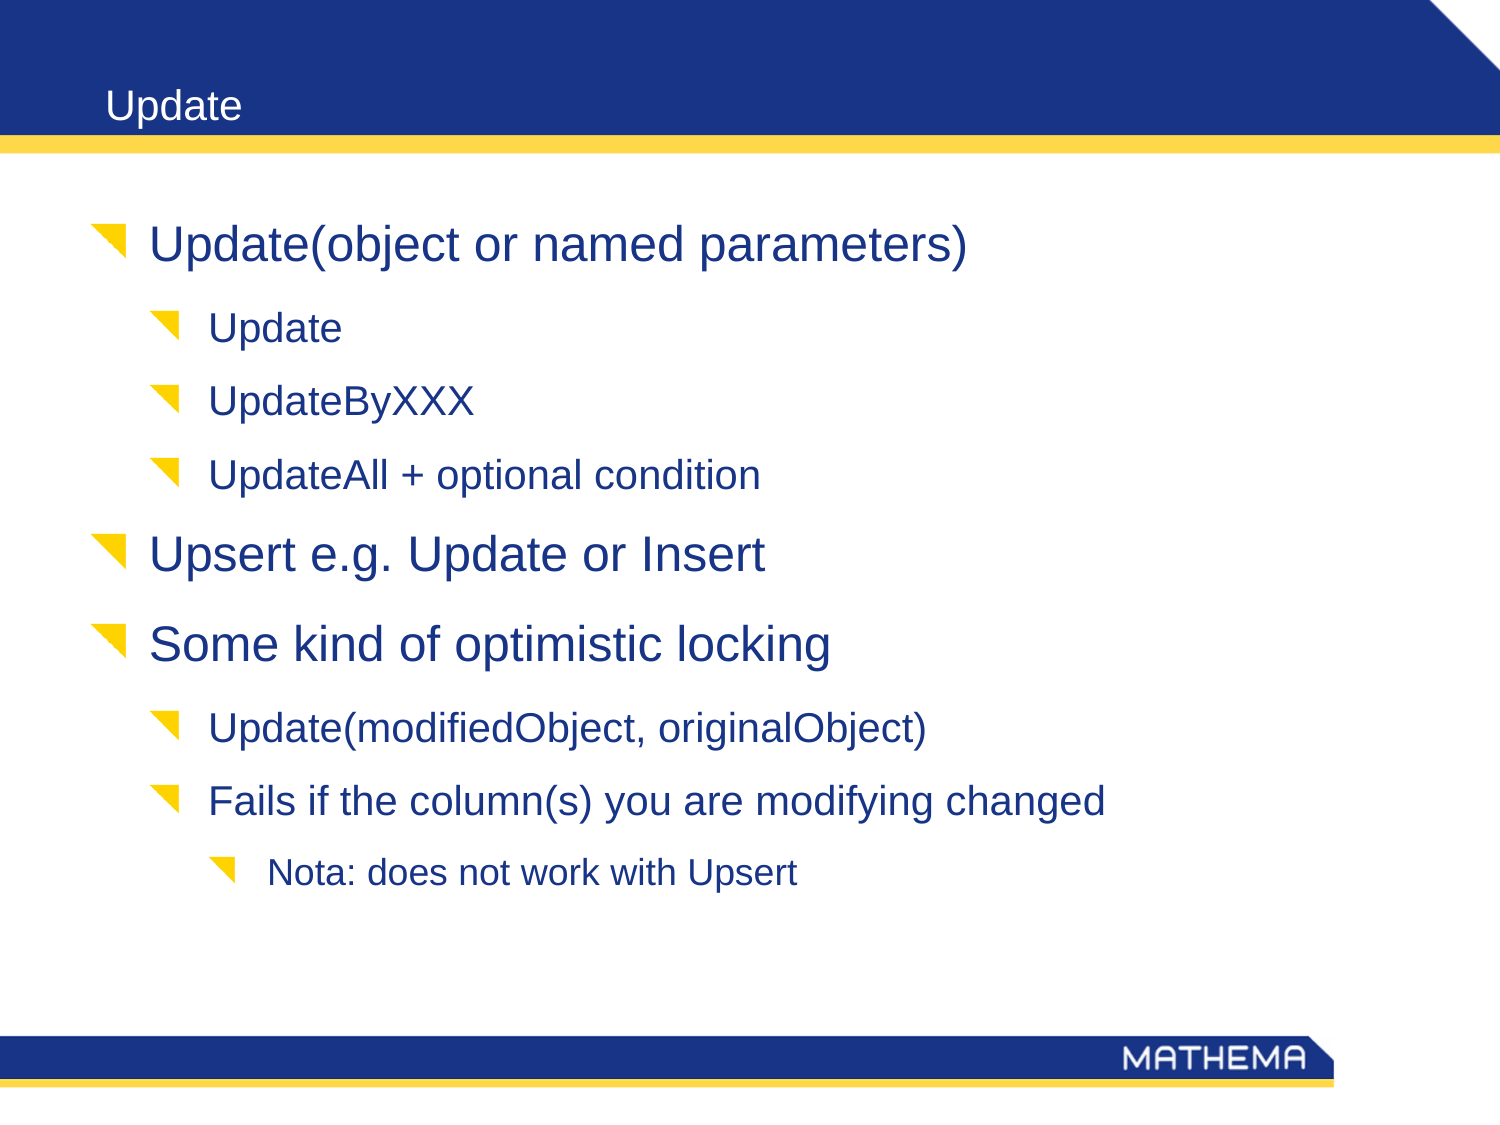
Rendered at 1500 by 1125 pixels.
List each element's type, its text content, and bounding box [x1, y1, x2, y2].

title Update [75, 9, 1426, 198]
picture [0, 0, 1500, 1125]
list Update(object or named parameters) Update UpdateByXXX UpdateAll + optional condition Upsert e.g. Update or Insert Some kind of optimistic locking Update(modifiedObject, originalObject) Fails if the column(s) you are modifying changed Nota: does not work with Upsert [75, 203, 1426, 946]
